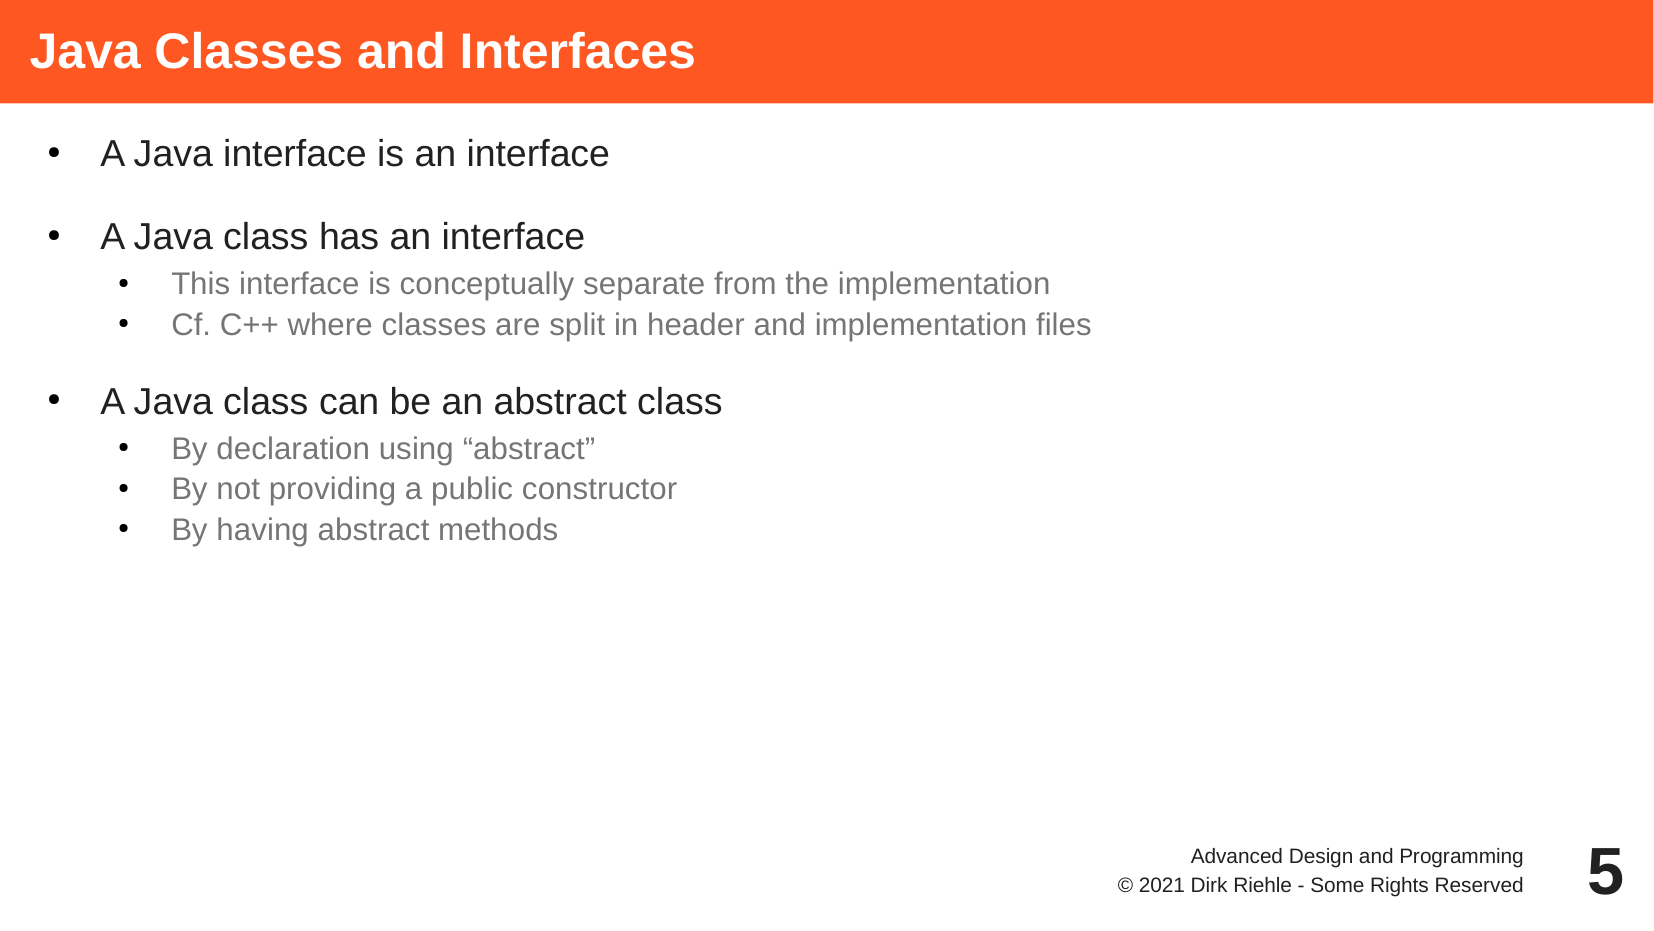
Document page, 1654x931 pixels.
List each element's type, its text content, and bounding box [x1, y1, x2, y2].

title Java Classes and Interfaces [0, 0, 1654, 104]
list A Java interface is an interface A Java class has an interface This interface is conceptually separate from the implementation Cf. C++ where classes are split in header and implementation files A Java class can be an abstract class By declaration using “abstract” By not providing a public constructor By having abstract methods [29, 132, 1625, 813]
